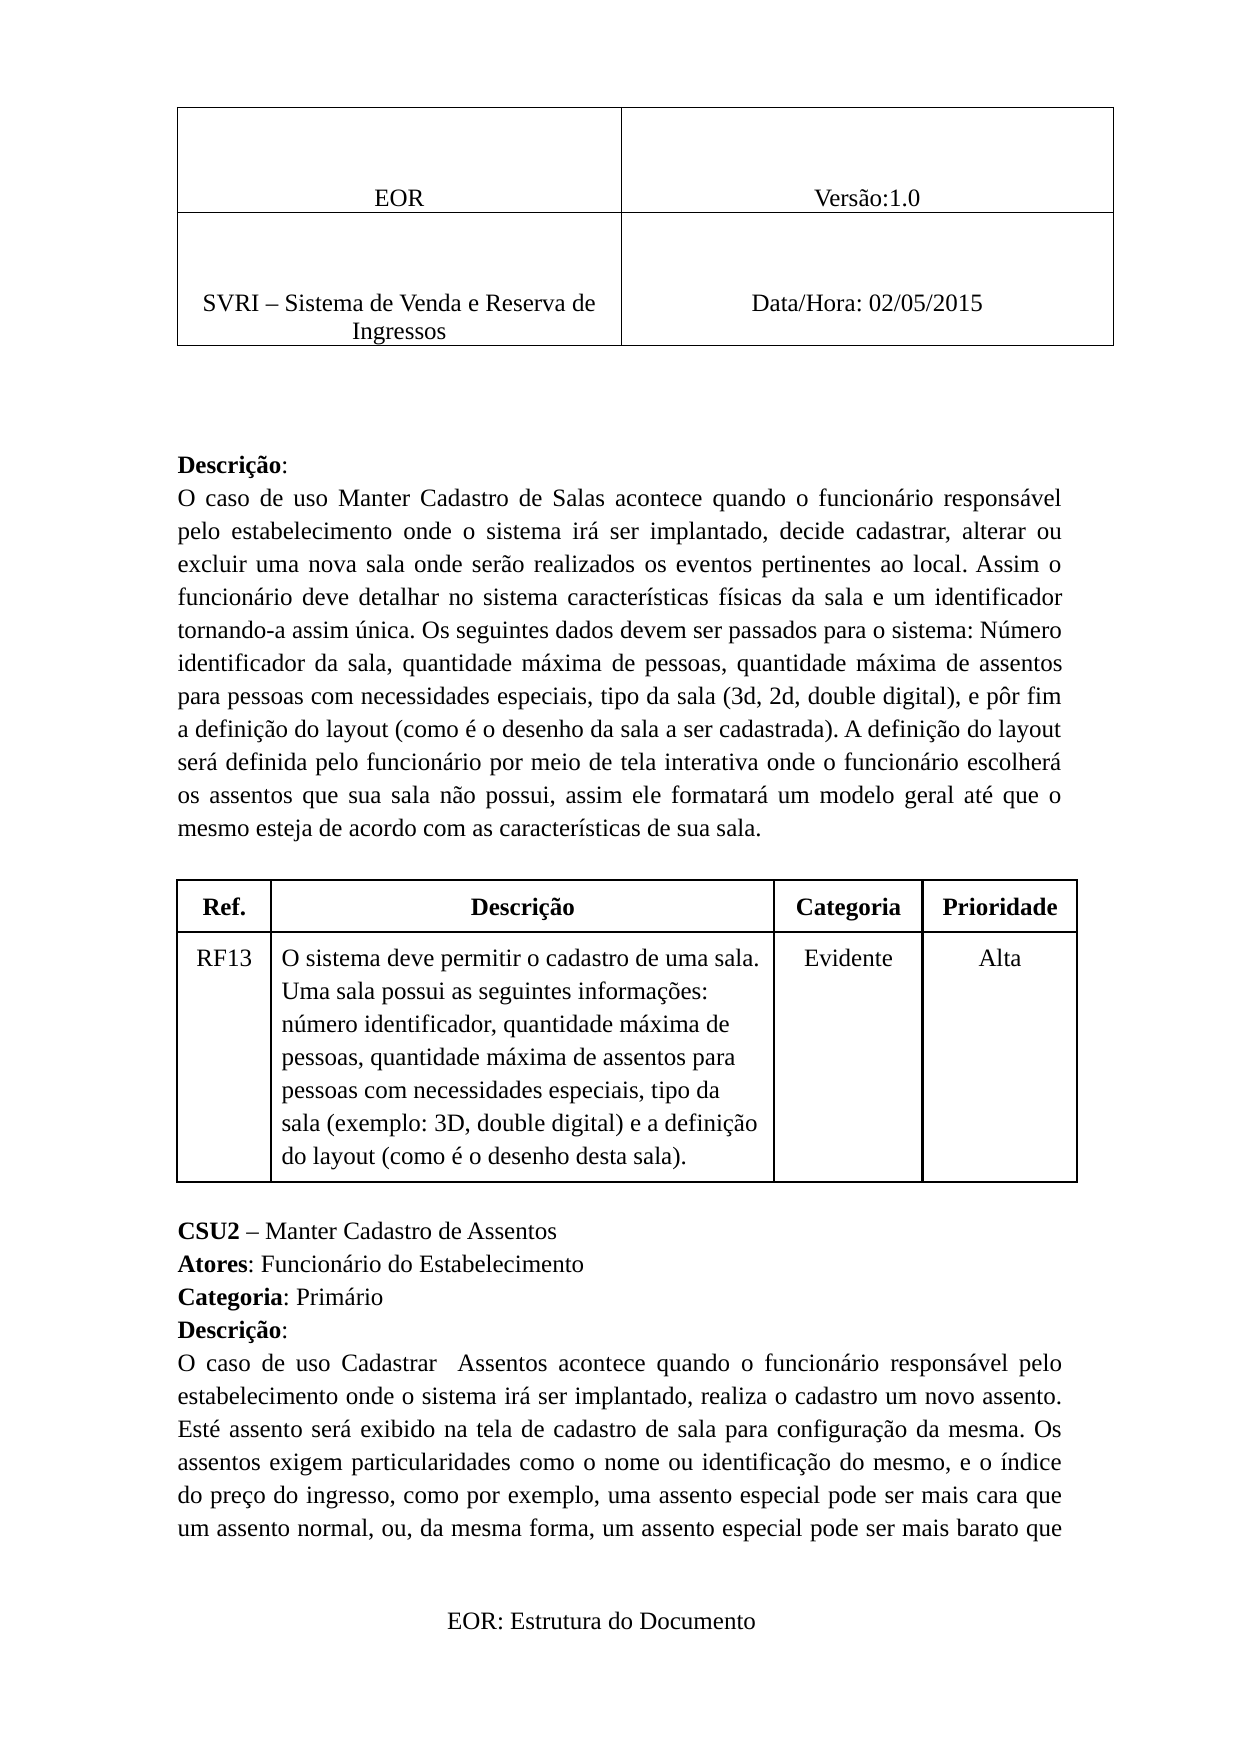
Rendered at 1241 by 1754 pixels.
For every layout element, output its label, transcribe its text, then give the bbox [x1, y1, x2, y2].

text O caso de uso Cadastrar Assentos acontece quando o funcionário responsável pelo estabelecimento onde o sistema irá ser implantado, realiza o cadastro um novo assento. Esté assento será exibido na tela de cadastro de sala para configuração da mesma. Os assentos exigem particularidades como o nome ou identificação do mesmo, e o índice do preço do ingresso, como por exemplo, uma assento especial pode ser mais cara que um assento normal, ou, da mesma forma, um assento especial pode ser mais barato que [177, 1348, 1063, 1542]
text Categoria: Primário [177, 1282, 1063, 1311]
text Descrição: [177, 450, 1063, 479]
text Descrição: [177, 1315, 1063, 1343]
table_cell Alta [924, 933, 1076, 1181]
text Atores: Funcionário do Estabelecimento [177, 1249, 1063, 1277]
table_header Categoria [775, 881, 921, 931]
table_cell RF13 [178, 933, 270, 1181]
table_header Ref. [178, 881, 270, 931]
text O caso de uso Manter Cadastro de Salas acontece quando o funcionário responsável pelo estabelecimento onde o sistema irá ser implantado, decide cadastrar, alterar ou excluir uma nova sala onde serão realizados os eventos pertinentes ao local. Assim o funcionário deve detalhar no sistema características físicas da sala e um identificador tornando-a assim única. Os seguintes dados devem ser passados para o sistema: Número identificador da sala, quantidade máxima de pessoas, quantidade máxima de assentos para pessoas com necessidades especiais, tipo da sala (3d, 2d, double digital), e pôr fim a definição do layout (como é o desenho da sala a ser cadastrada). A definição do layout será definida pelo funcionário por meio de tela interativa onde o funcionário escolherá os assentos que sua sala não possui, assim ele formatará um modelo geral até que o mesmo esteja de acordo com as características de sua sala. [177, 483, 1063, 842]
table_header Descrição [272, 881, 773, 931]
table_cell Evidente [775, 933, 921, 1181]
table_header Prioridade [924, 881, 1076, 931]
text CSU2 – Manter Cadastro de Assentos [177, 1216, 1063, 1244]
table_cell O sistema deve permitir o cadastro de uma sala. Uma sala possui as seguintes informações: número identificador, quantidade máxima de pessoas, quantidade máxima de assentos para pessoas com necessidades especiais, tipo da sala (exemplo: 3D, double digital) e a definição do layout (como é o desenho desta sala). [272, 933, 773, 1181]
